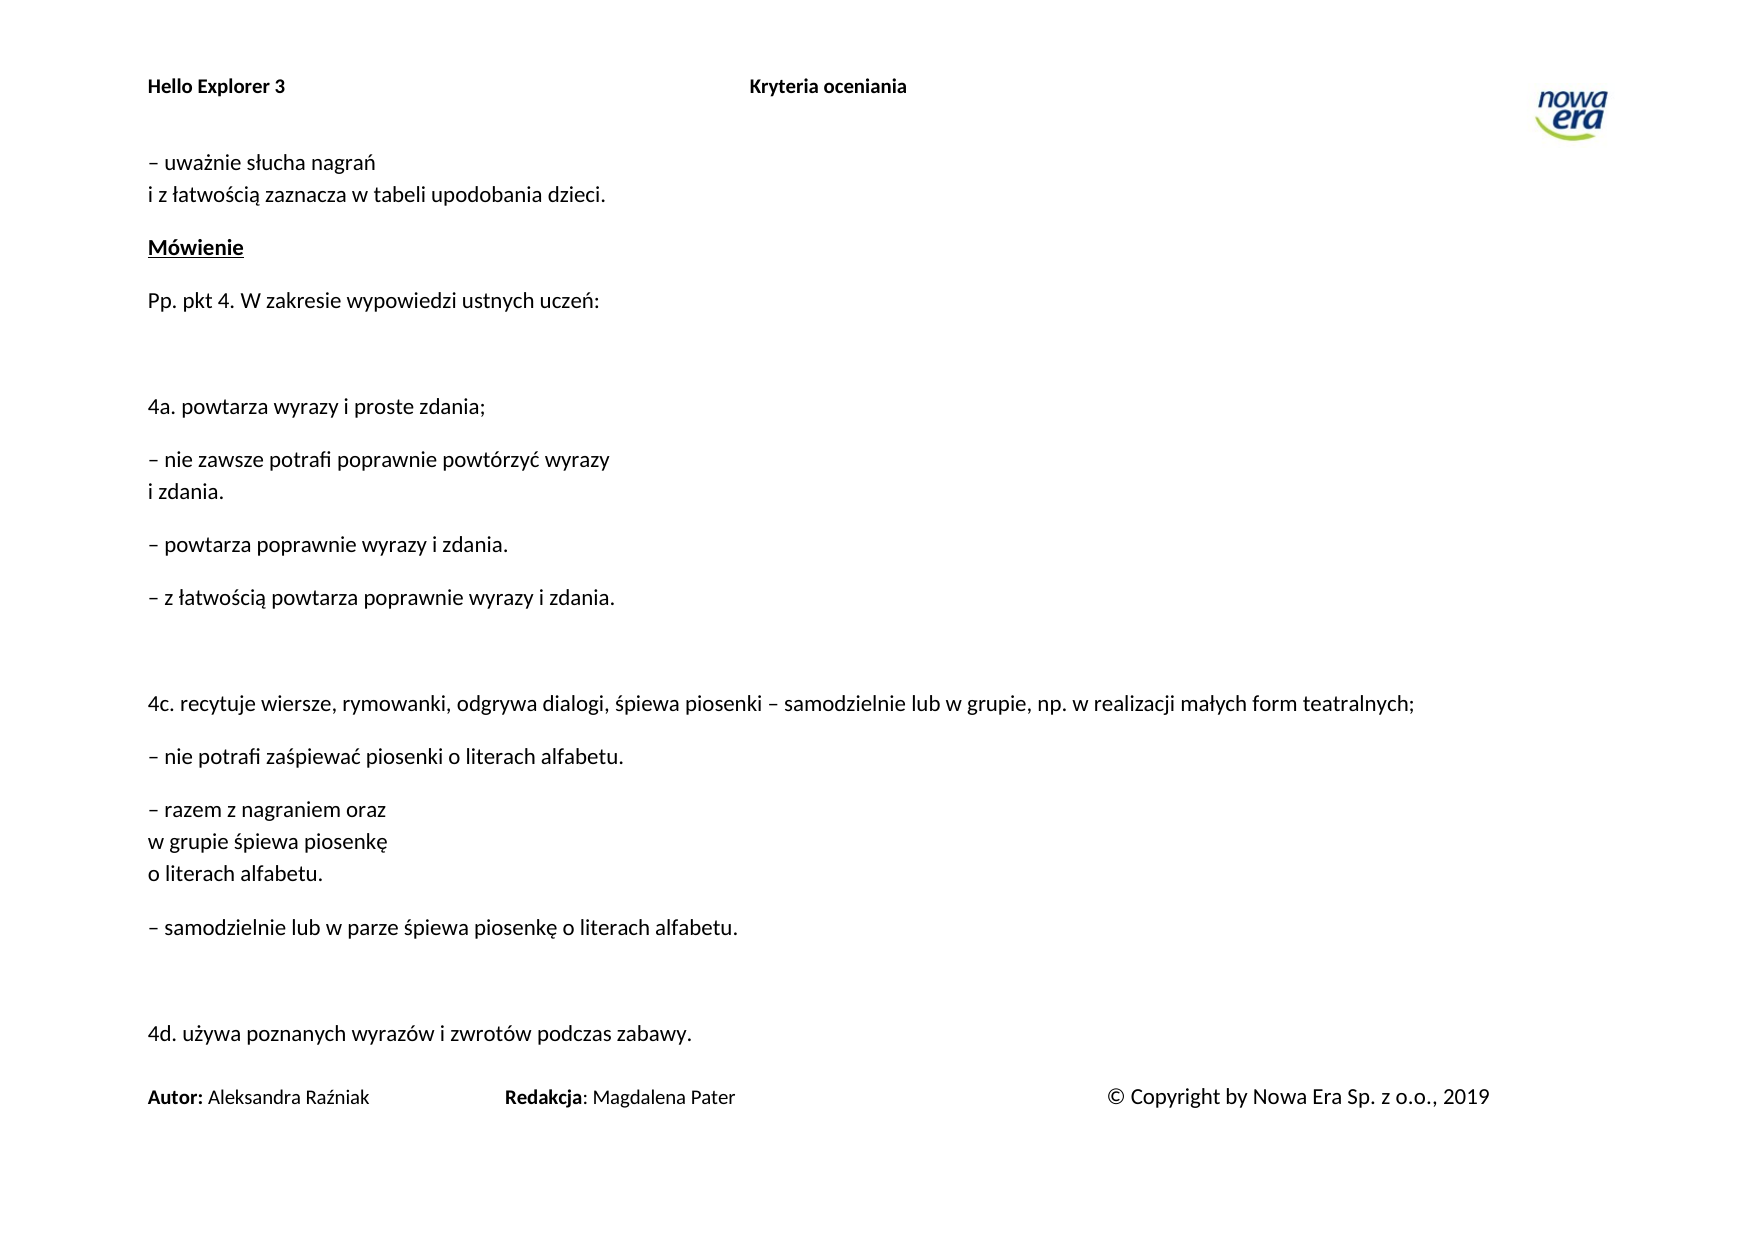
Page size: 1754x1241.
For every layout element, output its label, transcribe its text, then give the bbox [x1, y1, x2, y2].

text 4a. powtarza wyrazy i proste zdania; [148, 392, 1606, 420]
text – samodzielnie lub w parze śpiewa piosenkę o literach alfabetu. [148, 913, 1606, 941]
text – razem z nagraniem oraz w grupie śpiewa piosenkę o literach alfabetu. [148, 795, 1606, 888]
text 4c. recytuje wiersze, rymowanki, odgrywa dialogi, śpiewa piosenki – samodzielnie lub w grupie, np. w realizacji małych form teatralnych; [148, 689, 1606, 717]
text – powtarza poprawnie wyrazy i zdania. [148, 530, 1606, 558]
text Pp. pkt 4. W zakresie wypowiedzi ustnych uczeń: [148, 286, 1606, 314]
text – nie zawsze potrafi poprawnie powtórzyć wyrazy i zdania. [148, 445, 1606, 505]
text 4d. używa poznanych wyrazów i zwrotów podczas zabawy. [148, 1019, 1606, 1047]
picture [1526, 83, 1621, 148]
text – nie potrafi zaśpiewać piosenki o literach alfabetu. [148, 742, 1606, 770]
text – z łatwością powtarza poprawnie wyrazy i zdania. [148, 583, 1606, 611]
text – uważnie słucha nagrań i z łatwością zaznacza w tabeli upodobania dzieci. [148, 148, 1606, 208]
text Mówienie [148, 233, 1606, 261]
